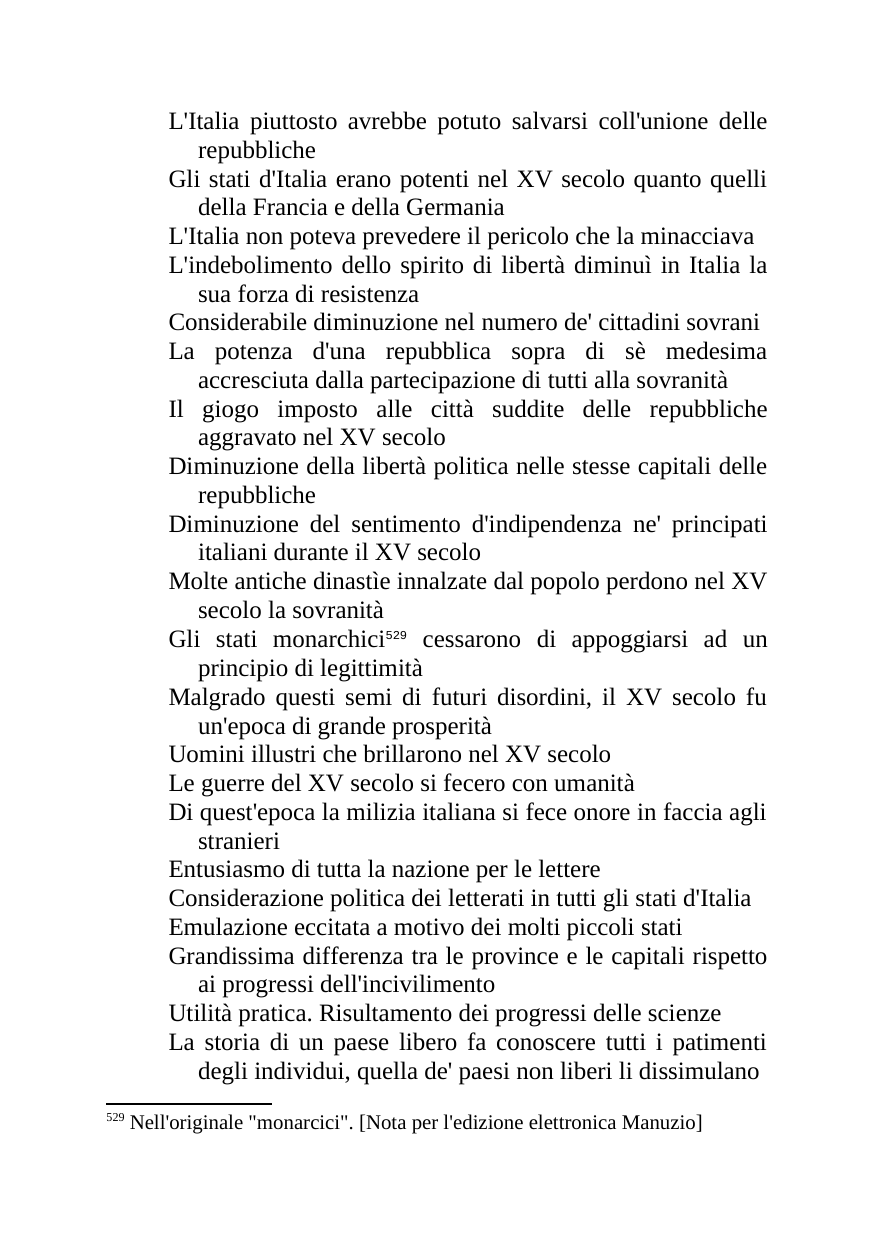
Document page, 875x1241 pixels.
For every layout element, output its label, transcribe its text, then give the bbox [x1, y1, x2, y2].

text Considerazione politica dei letterati in tutti gli stati d'Italia [168, 883, 768, 912]
text Uomini illustri che brillarono nel XV secolo [168, 739, 768, 768]
text Utilità pratica. Risultamento dei progressi delle scienze [168, 998, 768, 1027]
text Nell'originale "monarcici". [Nota per l'edizione elettronica Manuzio] [106, 1110, 768, 1134]
text Diminuzione del sentimento d'indipendenza ne' principati italiani durante il XV secolo [168, 509, 768, 566]
text La potenza d'una repubblica sopra di sè medesima accresciuta dalla partecipazione di tutti alla sovranità [168, 336, 768, 394]
text L'indebolimento dello spirito di libertà diminuì in Italia la sua forza di resistenza [168, 250, 768, 307]
text Di quest'epoca la milizia italiana si fece onore in faccia agli stranieri [168, 797, 768, 854]
text Diminuzione della libertà politica nelle stesse capitali delle repubbliche [168, 451, 768, 509]
text Considerabile diminuzione nel numero de' cittadini sovrani [168, 307, 768, 336]
text Molte antiche dinastìe innalzate dal popolo perdono nel XV secolo la sovranità [168, 566, 768, 624]
text Malgrado questi semi di futuri disordini, il XV secolo fu un'epoca di grande prosperità [168, 682, 768, 739]
text Gli stati monarchici cessarono di appoggiarsi ad un principio di legittimità [168, 624, 768, 682]
text L'Italia piuttosto avrebbe potuto salvarsi coll'unione delle repubbliche [168, 106, 768, 164]
text Emulazione eccitata a motivo dei molti piccoli stati [168, 912, 768, 941]
text Gli stati d'Italia erano potenti nel XV secolo quanto quelli della Francia e della Germania [168, 164, 768, 221]
text Entusiasmo di tutta la nazione per le lettere [168, 854, 768, 883]
text La storia di un paese libero fa conoscere tutti i patimenti degli individui, quella de' paesi non liberi li dissimulano [168, 1027, 768, 1084]
text Le guerre del XV secolo si fecero con umanità [168, 768, 768, 797]
text L'Italia non poteva prevedere il pericolo che la minacciava [168, 221, 768, 250]
text Grandissima differenza tra le province e le capitali rispetto ai progressi dell'incivilimento [168, 941, 768, 998]
text Il giogo imposto alle città suddite delle repubbliche aggravato nel XV secolo [168, 394, 768, 451]
